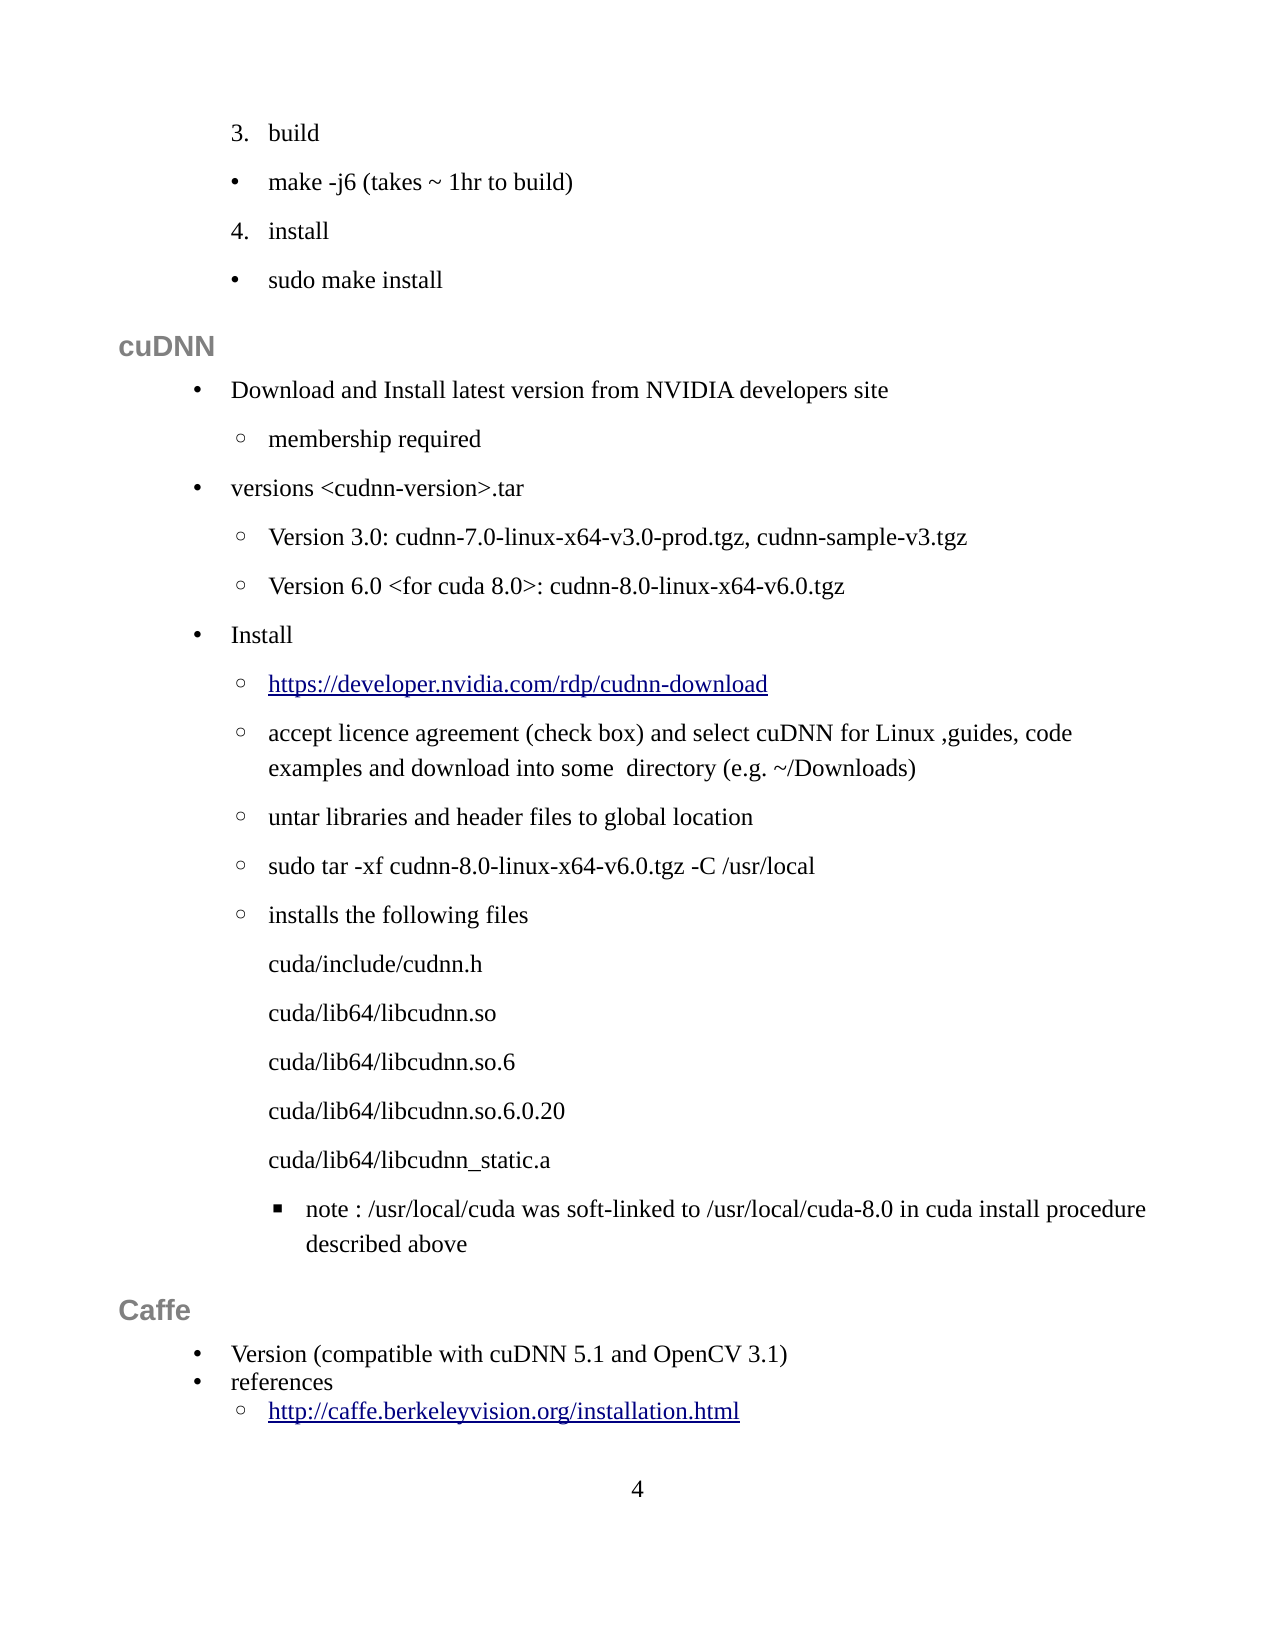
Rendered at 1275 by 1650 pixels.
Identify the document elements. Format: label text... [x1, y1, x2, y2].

list Version 3.0: cudnn-7.0-linux-x64-v3.0-prod.tgz, cudnn-sample-v3.tgz [231, 522, 1157, 551]
list membership required [231, 424, 1157, 453]
list Install [193, 620, 1157, 649]
text cuda/lib64/libcudnn.so.6 [268, 1047, 1157, 1076]
list accept licence agreement (check box) and select cuDNN for Linux ,guides, code examples and download into some directory (e.g. ~/Downloads) [231, 718, 1157, 782]
list build [231, 118, 1157, 147]
text cuda/include/cudnn.h [268, 949, 1157, 978]
list untar libraries and header files to global location [231, 802, 1157, 831]
list Version (compatible with cuDNN 5.1 and OpenCV 3.1) [193, 1339, 1157, 1367]
list http://caffe.berkeleyvision.org/installation.html [231, 1396, 1157, 1425]
text cuda/lib64/libcudnn_static.a [268, 1145, 1157, 1174]
list install [231, 216, 1157, 245]
list Download and Install latest version from NVIDIA developers site [193, 375, 1157, 404]
list sudo make install [231, 265, 1157, 294]
list sudo tar -xf cudnn-8.0-linux-x64-v6.0.tgz -C /usr/local [231, 851, 1157, 880]
text cuda/lib64/libcudnn.so [268, 998, 1157, 1027]
list versions <cudnn-version>.tar [193, 473, 1157, 502]
list make -j6 (takes ~ 1hr to build) [231, 167, 1157, 196]
subtitle Caffe [118, 1293, 1157, 1326]
list Version 6.0 <for cuda 8.0>: cudnn-8.0-linux-x64-v6.0.tgz [231, 571, 1157, 600]
text cuda/lib64/libcudnn.so.6.0.20 [268, 1096, 1157, 1125]
list note : /usr/local/cuda was soft-linked to /usr/local/cuda-8.0 in cuda install procedure described above [268, 1194, 1157, 1258]
list https://developer.nvidia.com/rdp/cudnn-download [231, 669, 1157, 698]
list installs the following files [231, 900, 1157, 929]
list references [193, 1367, 1157, 1396]
subtitle cuDNN [118, 329, 1157, 362]
